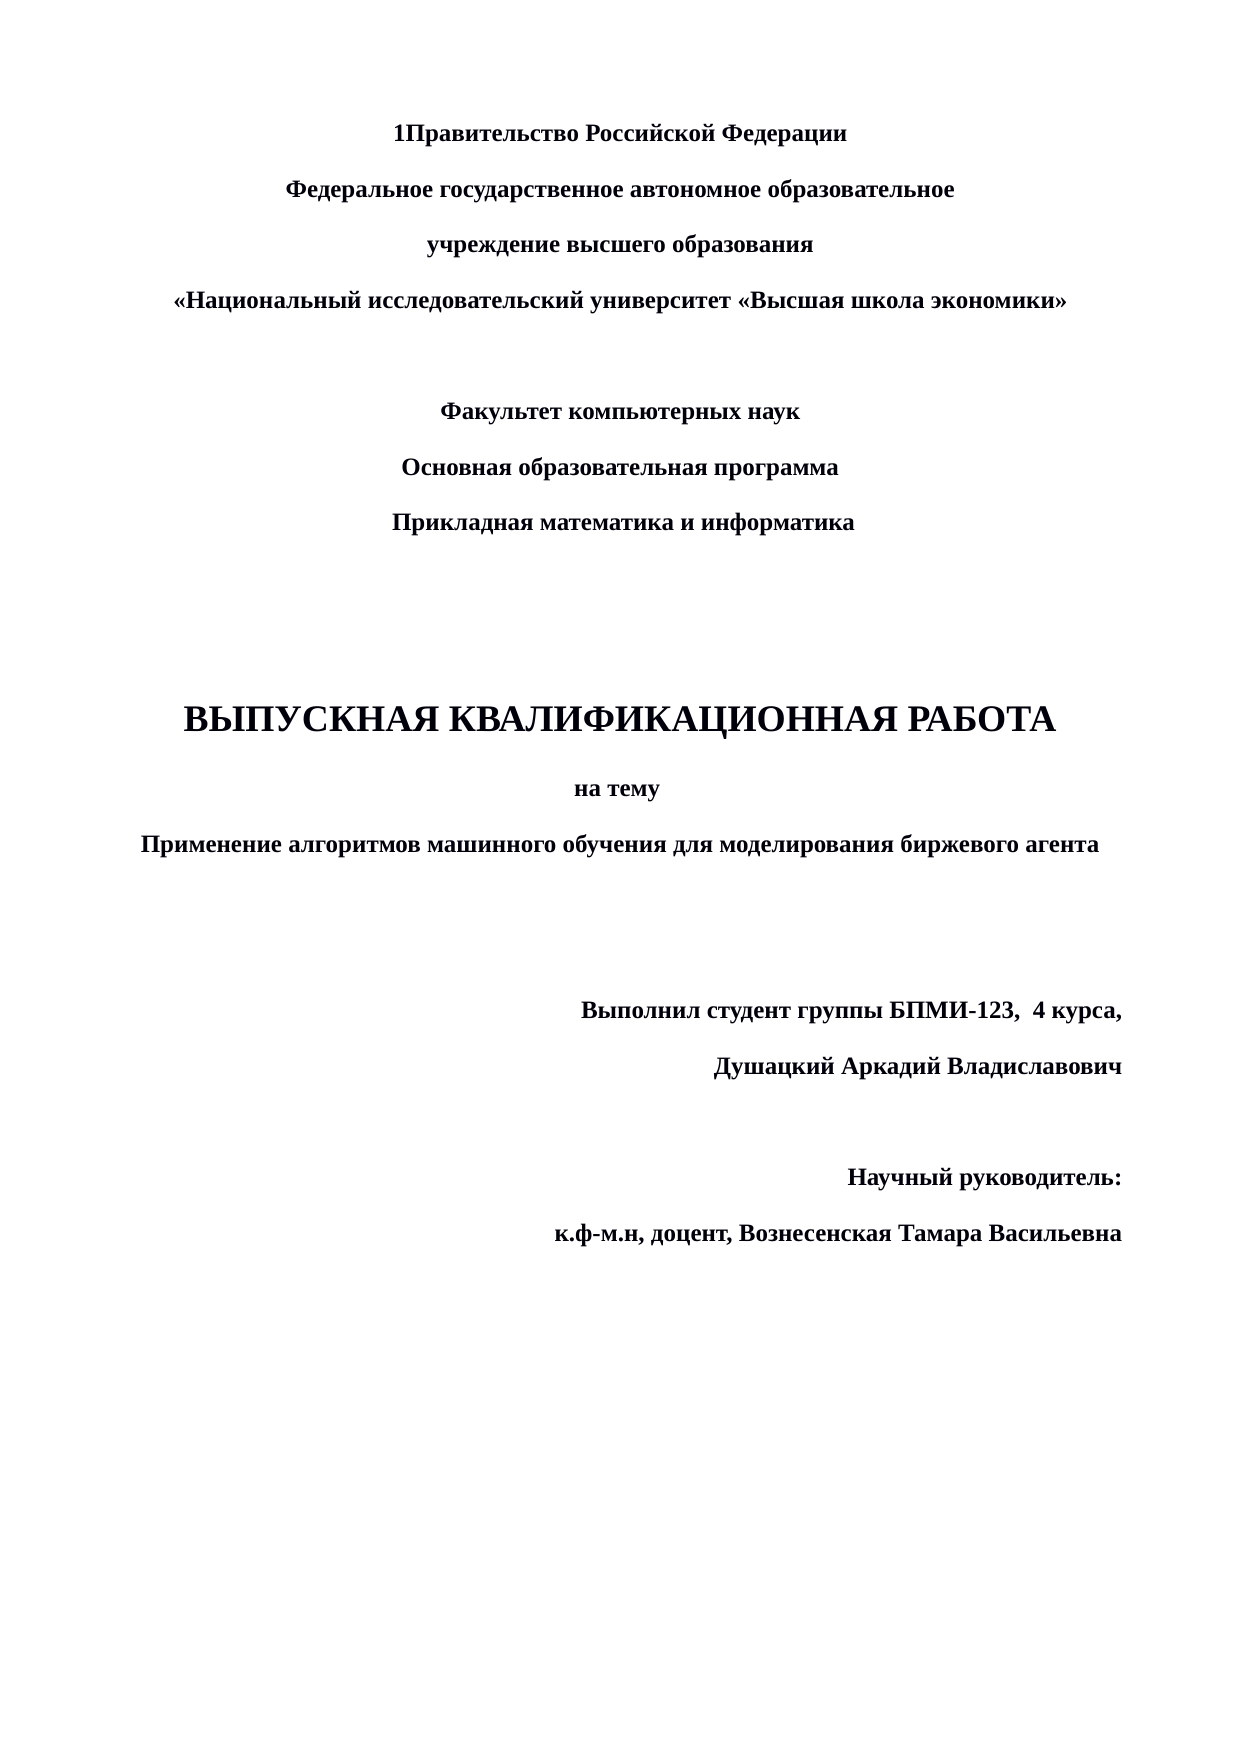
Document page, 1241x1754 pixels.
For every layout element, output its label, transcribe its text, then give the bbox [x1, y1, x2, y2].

text 1Правительство Российской Федерации [118, 118, 1122, 147]
text ВЫПУСКНАЯ КВАЛИФИКАЦИОННАЯ РАБОТА [118, 696, 1122, 739]
text учреждение высшего образования [118, 229, 1122, 258]
text к.ф-м.н, доцент, Вознесенская Тамара Васильевна [118, 1218, 1122, 1247]
text Применение алгоритмов машинного обучения для моделирования биржевого агента [118, 829, 1122, 857]
text Федеральное государственное автономное образовательное [118, 174, 1122, 202]
text Прикладная математика и информатика [118, 507, 1122, 536]
text Факультет компьютерных наук [118, 396, 1122, 425]
text Выполнил студент группы БПМИ-123, 4 курса, [118, 996, 1122, 1024]
text на тему [118, 773, 1122, 802]
text Основная образовательная программа [118, 452, 1122, 481]
text Душацкий Аркадий Владиславович [562, 1051, 1122, 1080]
text Научный руководитель: [118, 1162, 1122, 1191]
text «Национальный исследовательский университет «Высшая школа экономики» [118, 285, 1122, 314]
